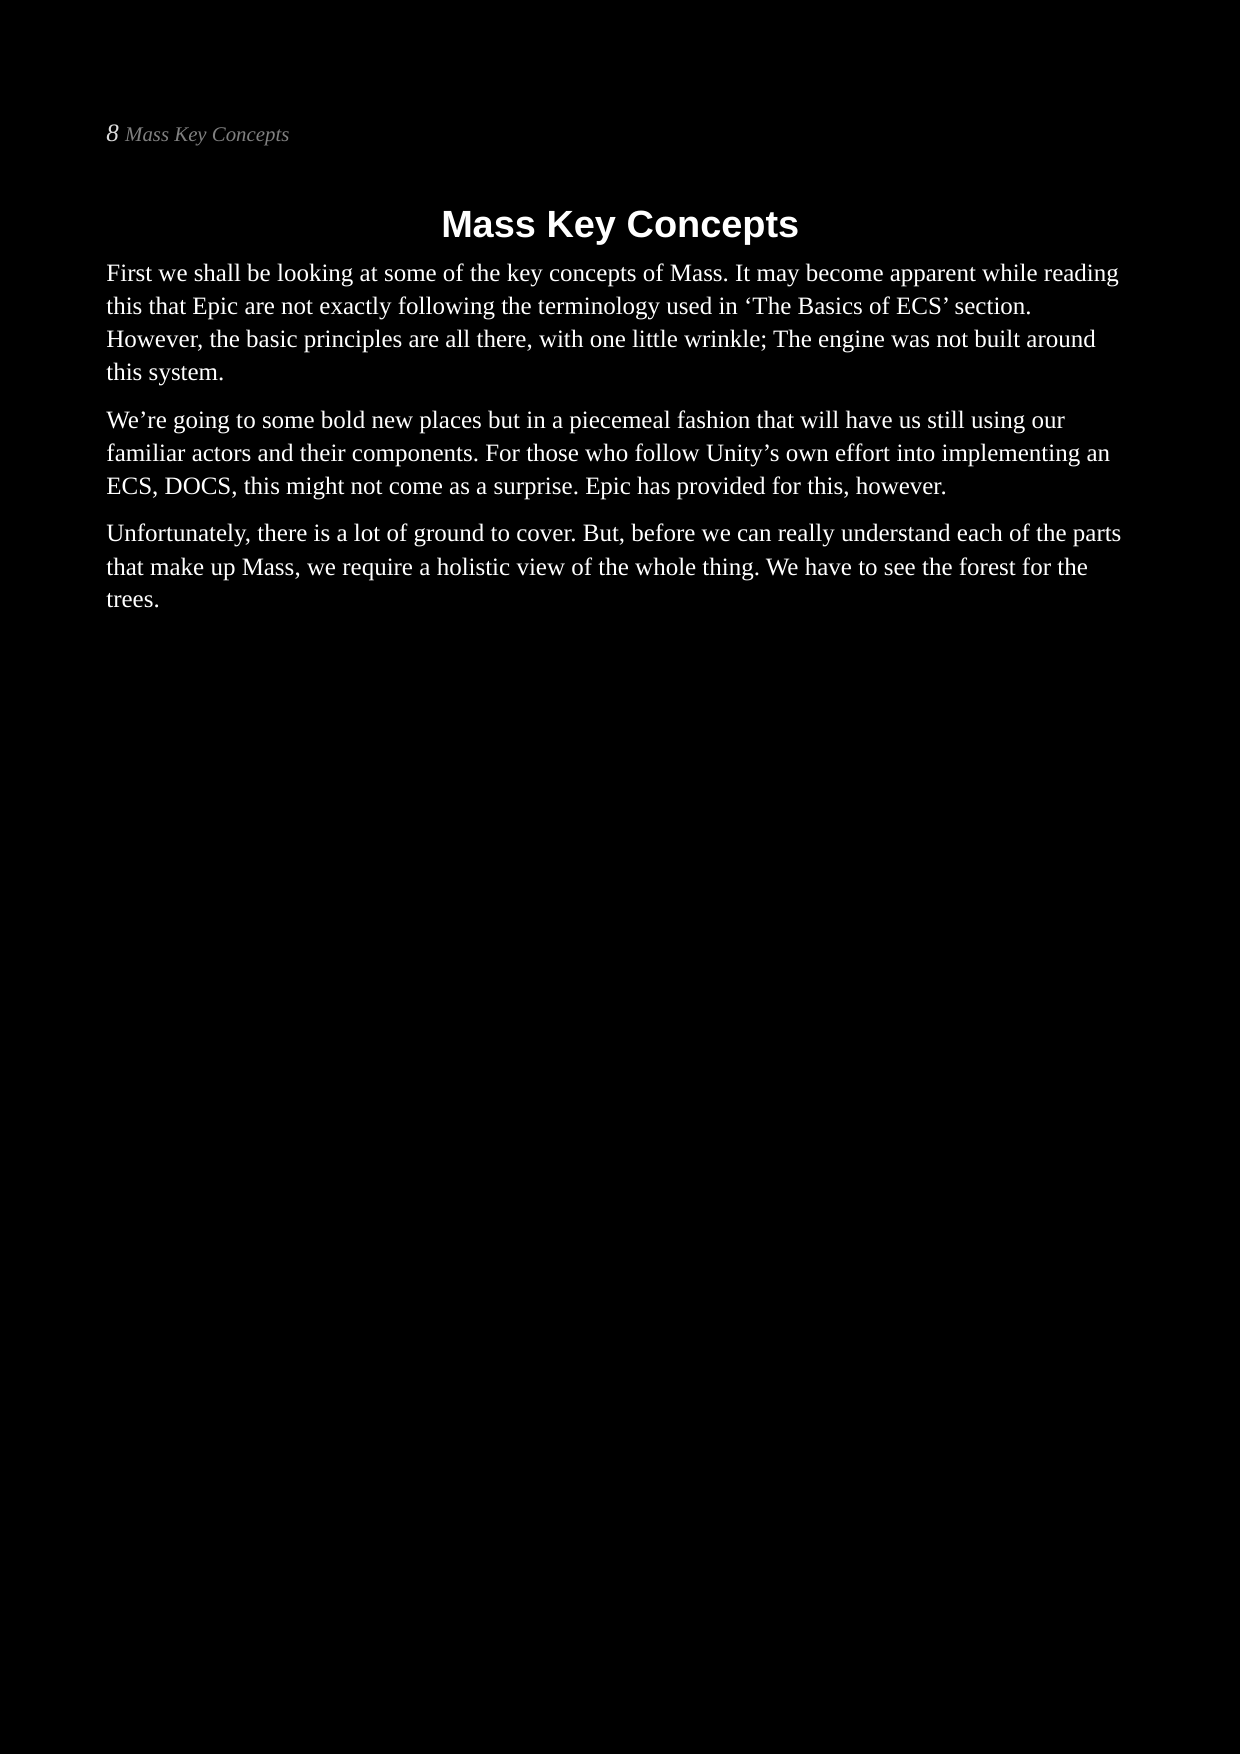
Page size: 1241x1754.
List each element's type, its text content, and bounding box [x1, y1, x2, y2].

text First we shall be looking at some of the key concepts of Mass. It may become apparent while reading this that Epic are not exactly following the terminology used in ‘The Basics of ECS’ section. However, the basic principles are all there, with one little wrinkle; The engine was not built around this system. [106, 258, 1134, 386]
text We’re going to some bold new places but in a piecemeal fashion that will have us still using our familiar actors and their components. For those who follow Unity’s own effort into implementing an ECS, DOCS, this might not come as a surprise. Epic has provided for this, however. [106, 405, 1134, 500]
text Unfortunately, there is a lot of ground to cover. But, before we can really understand each of the parts that make up Mass, we require a holistic view of the whole thing. We have to see the forest for the trees. [106, 518, 1134, 613]
subtitle Mass Key Concepts [106, 202, 1134, 246]
